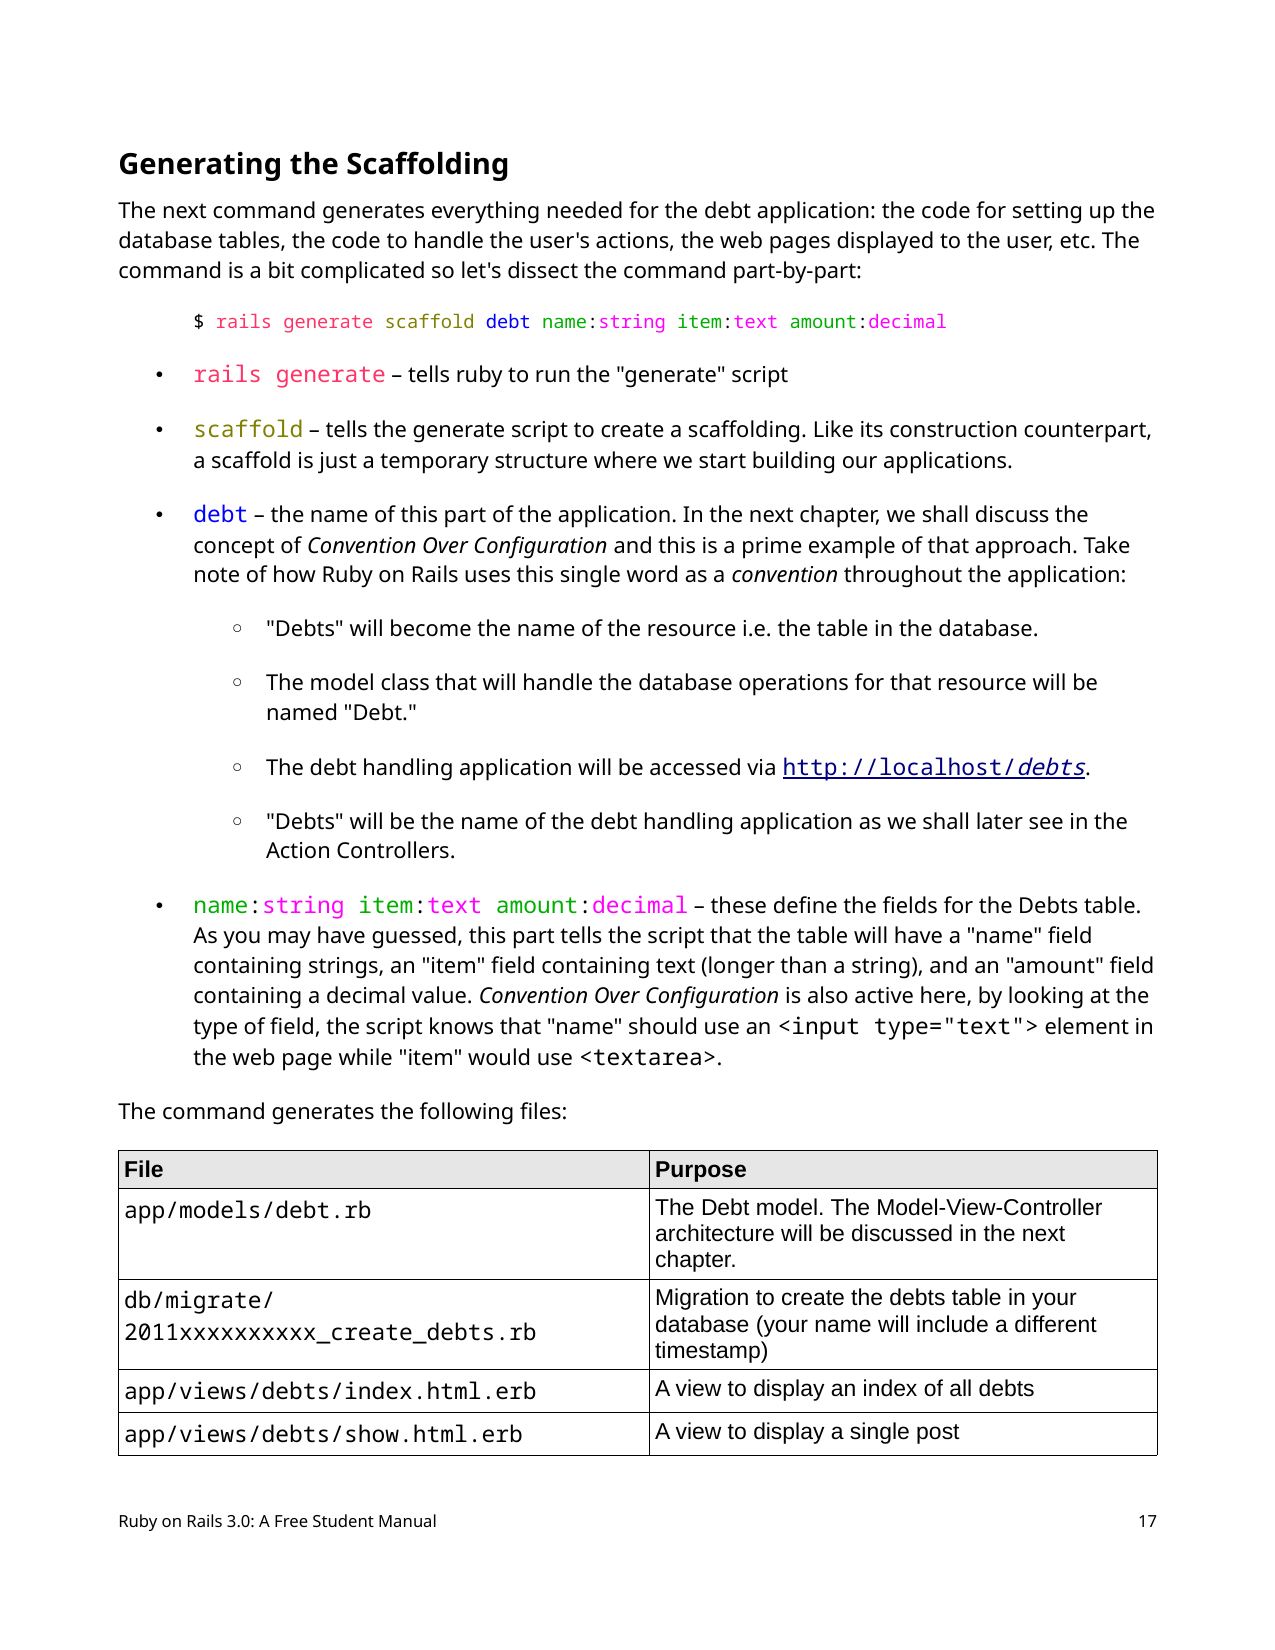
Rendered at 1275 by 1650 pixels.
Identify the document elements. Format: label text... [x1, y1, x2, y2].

table_cell db/migrate/2011xxxxxxxxxx_create_debts.rb [119, 1280, 649, 1369]
list rails generate – tells ruby to run the "generate" script [156, 358, 1157, 389]
list name:string item:text amount:decimal – these define the fields for the Debts table. As you may have guessed, this part tells the script that the table will have a "name" field containing strings, an "item" field containing text (longer than a string), and an "amount" field containing a decimal value. Convention Over Configuration is also active here, by looking at the type of field, the script knows that "name" should use an <input type="text"> element in the web page while "item" would use <textarea>. [156, 889, 1157, 1072]
list "Debts" will become the name of the resource i.e. the table in the database. [228, 613, 1157, 643]
table_cell Migration to create the debts table in your database (your name will include a different timestamp) [650, 1280, 1157, 1369]
table_cell The Debt model. The Model-View-Controller architecture will be discussed in the next chapter. [650, 1189, 1157, 1278]
text The next command generates everything needed for the debt application: the code for setting up the database tables, the code to handle the user's actions, the web pages displayed to the user, etc. The command is a bit complicated so let's dissect the command part-by-part: [118, 195, 1157, 285]
text The command generates the following files: [118, 1096, 1157, 1126]
table_header Purpose [650, 1151, 1157, 1188]
list scaffold – tells the generate script to create a scaffolding. Like its construction counterpart, a scaffold is just a temporary structure where we start building our applications. [156, 413, 1157, 474]
list "Debts" will be the name of the debt handling application as we shall later see in the Action Controllers. [228, 806, 1157, 865]
table_cell A view to display an index of all debts [650, 1370, 1157, 1412]
list The model class that will handle the database operations for that resource will be named "Debt." [228, 667, 1157, 726]
table_header File [119, 1151, 649, 1188]
table_cell app/views/debts/show.html.erb [119, 1413, 649, 1455]
list debt – the name of this part of the application. In the next chapter, we shall discuss the concept of Convention Over Configuration and this is a prime example of that approach. Take note of how Ruby on Rails uses this single word as a convention throughout the application: [156, 498, 1157, 589]
table_cell app/views/debts/index.html.erb [119, 1370, 649, 1412]
table_cell A view to display a single post [650, 1413, 1157, 1455]
list The debt handling application will be accessed via http://localhost/debts. [228, 750, 1157, 782]
table_cell app/models/debt.rb [119, 1189, 649, 1278]
text $ rails generate scaffold debt name:string item:text amount:decimal [193, 309, 1157, 334]
subtitle Generating the Scaffolding [118, 143, 1157, 183]
